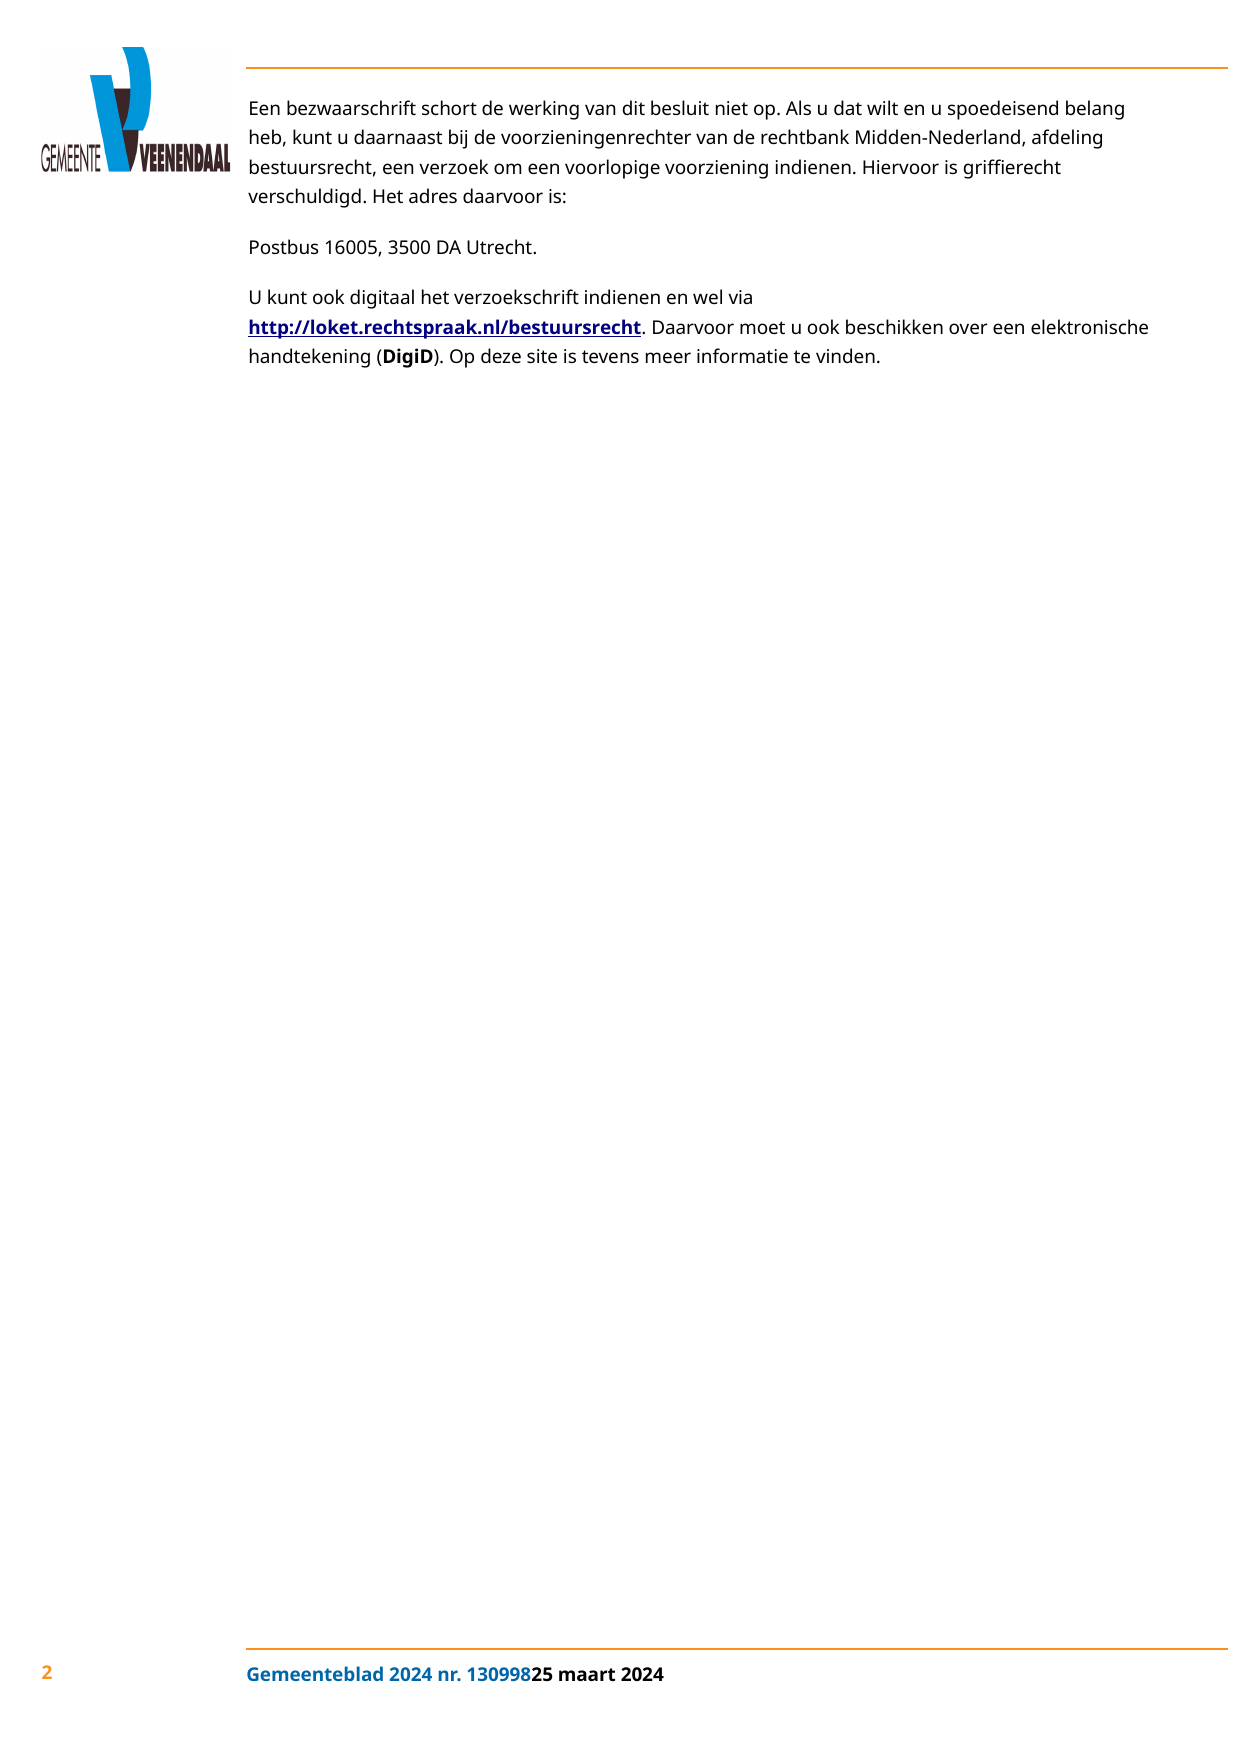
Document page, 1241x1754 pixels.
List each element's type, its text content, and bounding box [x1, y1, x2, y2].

text Een bezwaarschrift schort de werking van dit besluit niet op. Als u dat wilt en u spoedeisend belang heb, kunt u daarnaast bij de voorzieningenrechter van de rechtbank Midden-Nederland, afdeling bestuursrecht, een verzoek om een voorlopige voorziening indienen. Hiervoor is griffierecht verschuldigd. Het adres daarvoor is: [248, 95, 1152, 209]
text U kunt ook digitaal het verzoekschrift indienen en wel via http://loket.rechtspraak.nl/bestuursrecht. Daarvoor moet u ook beschikken over een elektronische handtekening (DigiD). Op deze site is tevens meer informatie te vinden. [248, 284, 1152, 369]
text Postbus 16005, 3500 DA Utrecht. [248, 234, 1152, 260]
picture [41, 47, 130, 172]
picture [123, 47, 231, 172]
